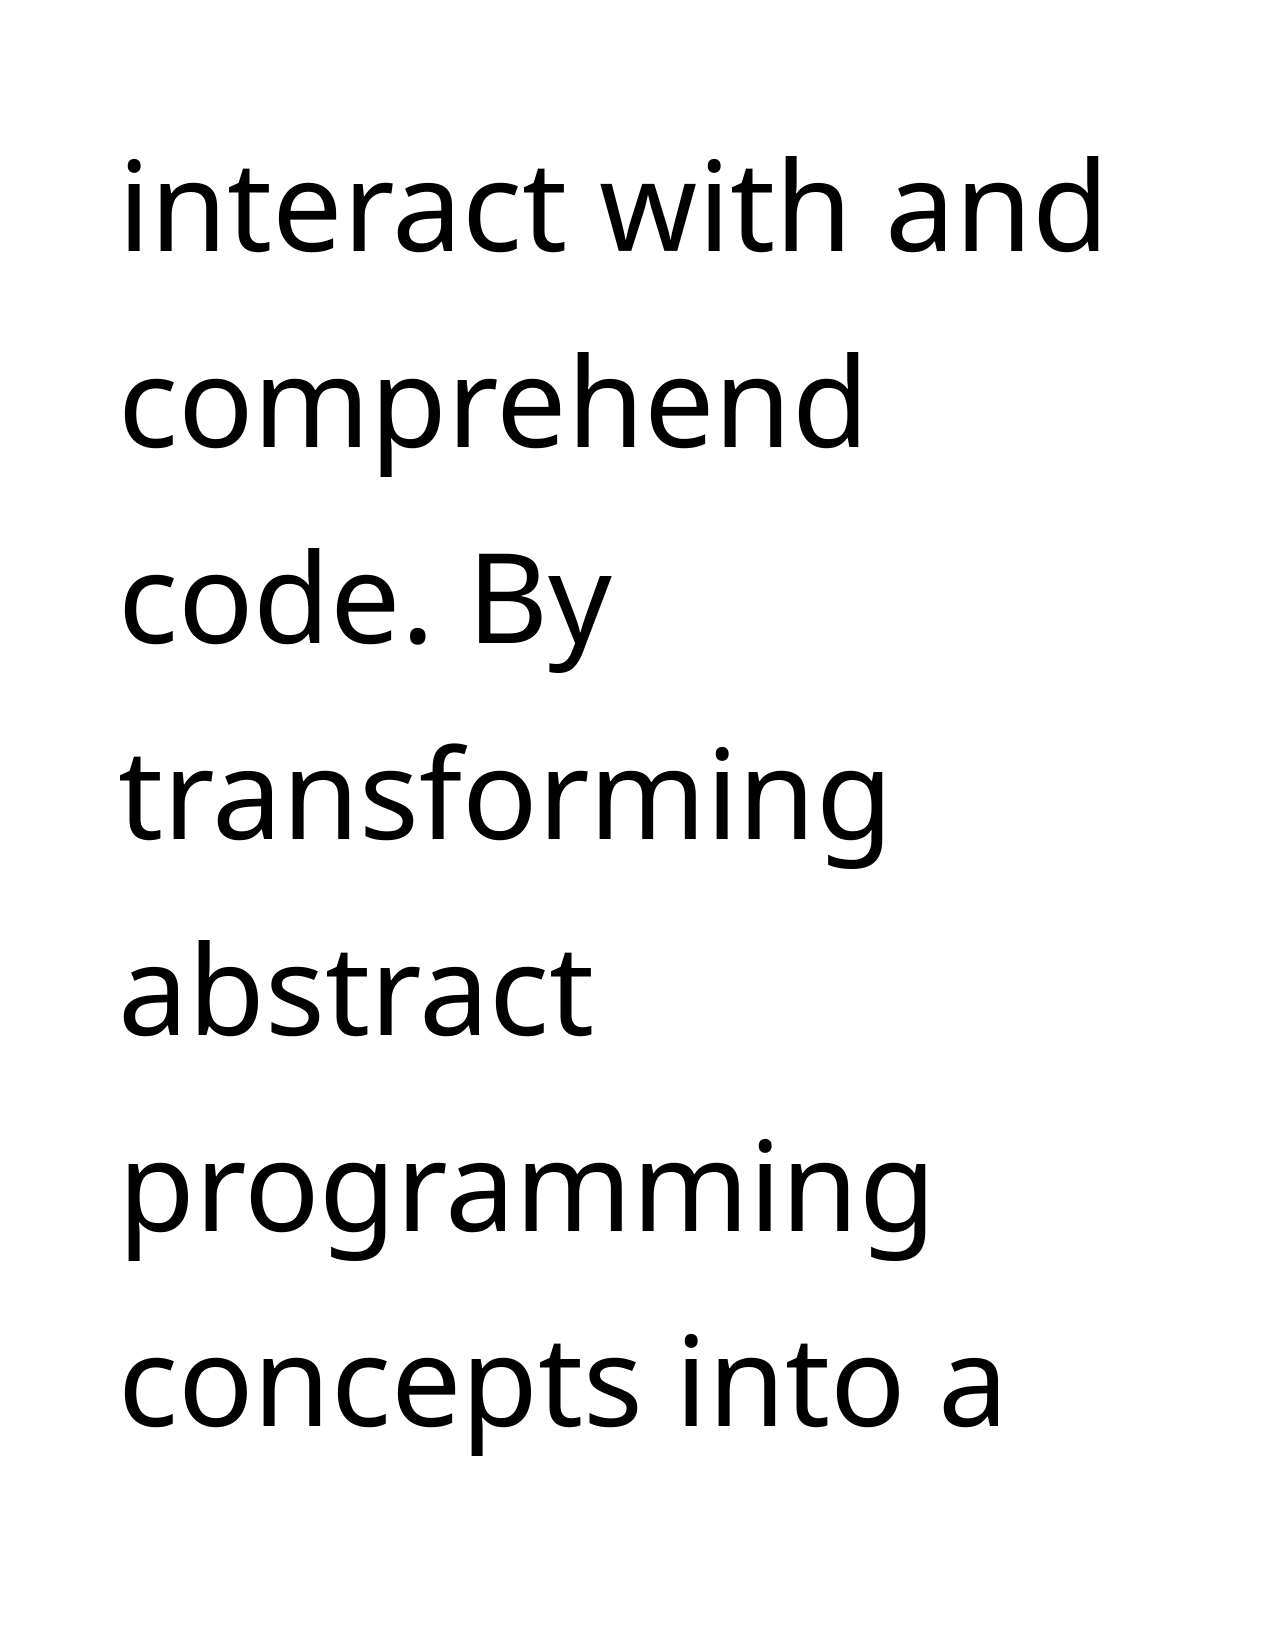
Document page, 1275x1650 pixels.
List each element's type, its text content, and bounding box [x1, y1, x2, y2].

text interact with and comprehend code. By transforming abstract programming concepts into a [118, 118, 1157, 1463]
